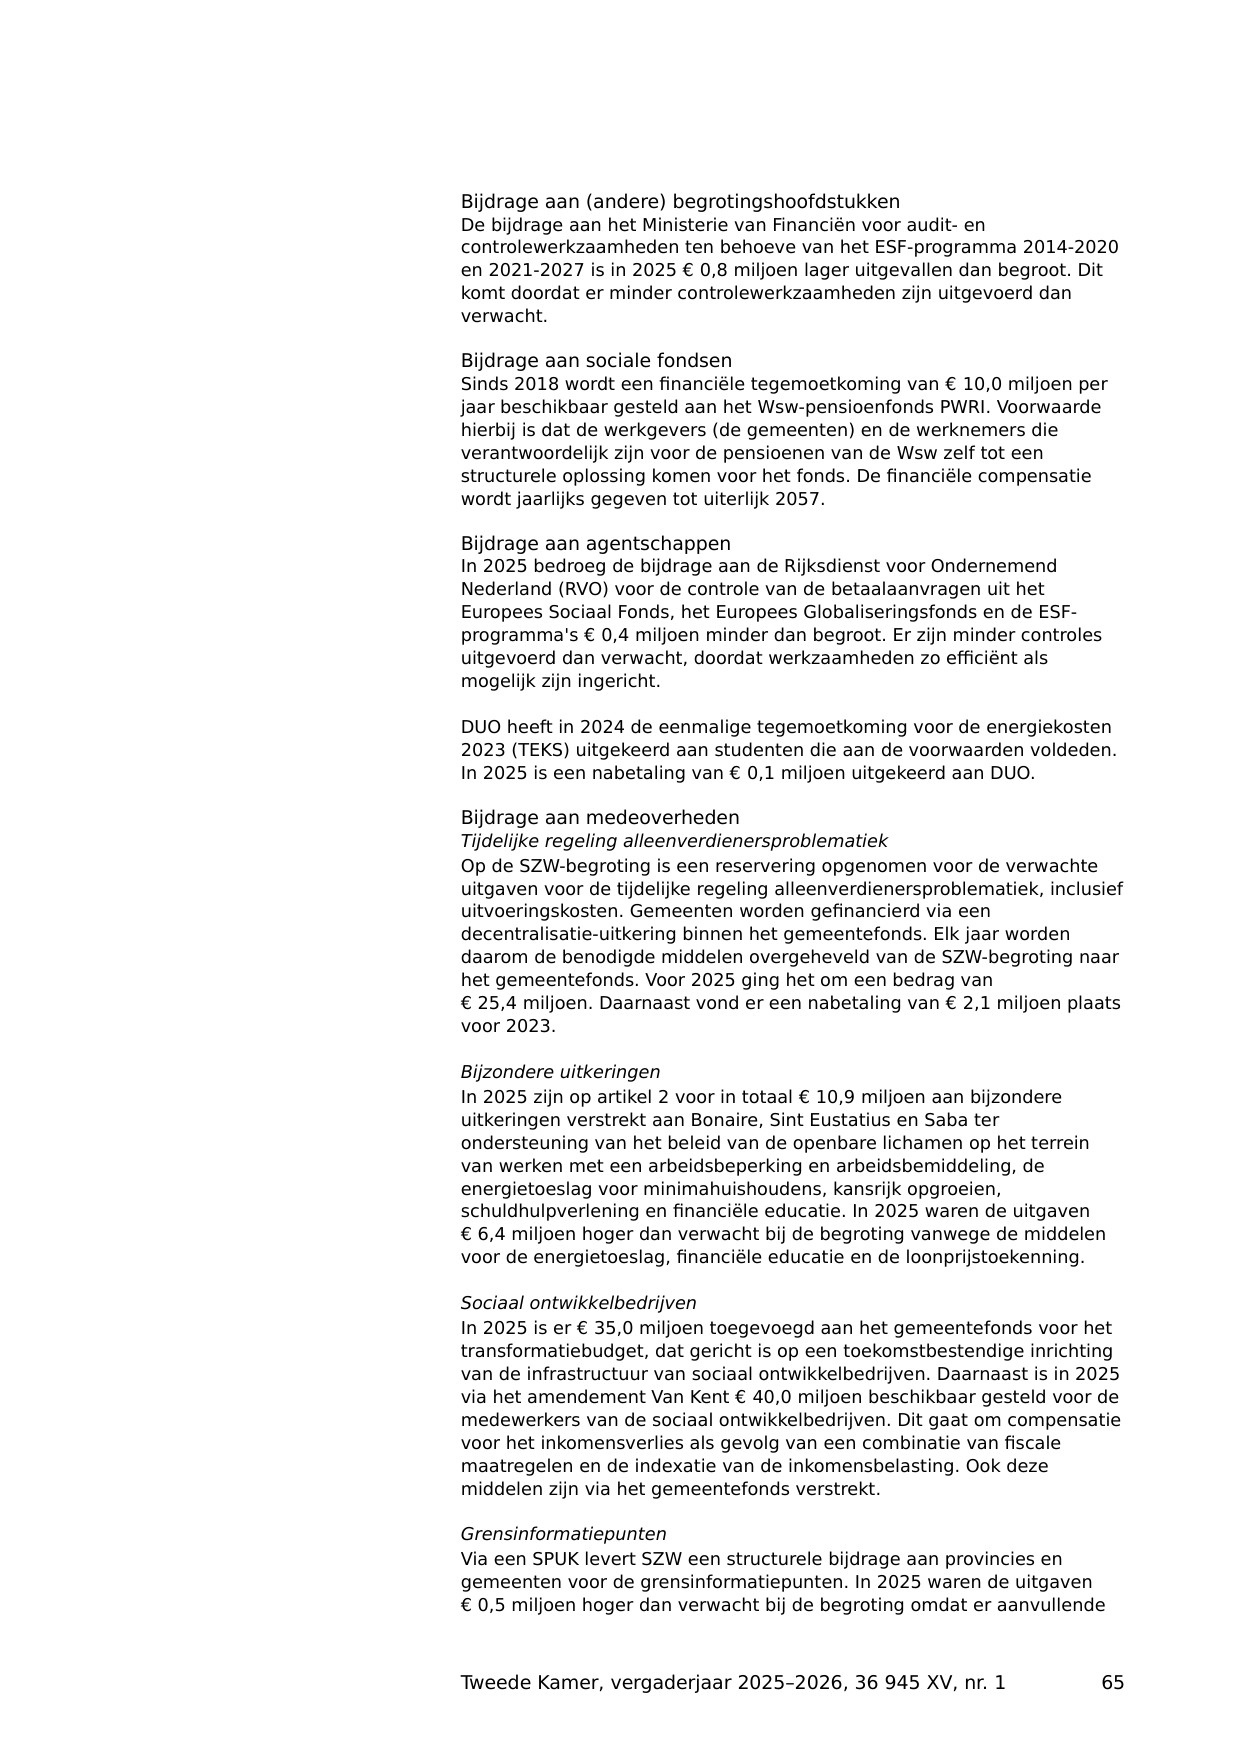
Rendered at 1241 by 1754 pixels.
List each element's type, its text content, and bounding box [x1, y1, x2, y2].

text Sociaal ontwikkelbedrijven [461, 1291, 1125, 1314]
text DUO heeft in 2024 de eenmalige tegemoetkoming voor de energiekosten 2023 (TEKS) uitgekeerd aan studenten die aan de voorwaarden voldeden. In 2025 is een nabetaling van € 0,1 miljoen uitgekeerd aan DUO. [461, 715, 1125, 784]
text In 2025 zĳn op artikel 2 voor in totaal € 10,9 miljoen aan bĳzondere uitkeringen verstrekt aan Bonaire, Sint Eustatius en Saba ter ondersteuning van het beleid van de openbare lichamen op het terrein van werken met een arbeidsbeperking en arbeidsbemiddeling, de energietoeslag voor minimahuishoudens, kansrijk opgroeien, schuldhulpverlening en financiële educatie. In 2025 waren de uitgaven € 6,4 miljoen hoger dan verwacht bij de begroting vanwege de middelen voor de energietoeslag, financiële educatie en de loonprijstoekenning. [461, 1085, 1125, 1268]
title Bijdrage aan (andere) begrotingshoofdstukken [461, 191, 1125, 213]
text In 2025 bedroeg de bijdrage aan de Rijksdienst voor Ondernemend Nederland (RVO) voor de controle van de betaalaanvragen uit het Europees Sociaal Fonds, het Europees Globaliseringsfonds en de ESF-programma's € 0,4 miljoen minder dan begroot. Er zijn minder controles uitgevoerd dan verwacht, doordat werkzaamheden zo efficiënt als mogelijk zijn ingericht. [461, 554, 1125, 692]
title Bijdrage aan agentschappen [461, 533, 1125, 554]
title Bijdrage aan medeoverheden [461, 807, 1125, 829]
title Bijdrage aan sociale fondsen [461, 350, 1125, 372]
text Op de SZW-begroting is een reservering opgenomen voor de verwachte uitgaven voor de tĳdelĳke regeling alleenverdienersproblematiek, inclusief uitvoeringskosten. Gemeenten worden gefinancierd via een decentralisatie-uitkering binnen het gemeentefonds. Elk jaar worden daarom de benodigde middelen overgeheveld van de SZW-begroting naar het gemeentefonds. Voor 2025 ging het om een bedrag van € 25,4 miljoen. Daarnaast vond er een nabetaling van € 2,1 miljoen plaats voor 2023. [461, 854, 1125, 1037]
text Tijdelijke regeling alleenverdienersproblematiek [461, 829, 1125, 852]
text Sinds 2018 wordt een financiële tegemoetkoming van € 10,0 miljoen per jaar beschikbaar gesteld aan het Wsw-pensioenfonds PWRI. Voorwaarde hierbij is dat de werkgevers (de gemeenten) en de werknemers die verantwoordelijk zijn voor de pensioenen van de Wsw zelf tot een structurele oplossing komen voor het fonds. De financiële compensatie wordt jaarlijks gegeven tot uiterlijk 2057. [461, 372, 1125, 510]
text Via een SPUK levert SZW een structurele bijdrage aan provincies en gemeenten voor de grensinformatiepunten. In 2025 waren de uitgaven € 0,5 miljoen hoger dan verwacht bij de begroting omdat er aanvullende [461, 1547, 1125, 1616]
text Grensinformatiepunten [461, 1522, 1125, 1545]
text In 2025 is er € 35,0 miljoen toegevoegd aan het gemeentefonds voor het transformatiebudget, dat gericht is op een toekomstbestendige inrichting van de infrastructuur van sociaal ontwikkelbedrijven. Daarnaast is in 2025 via het amendement Van Kent € 40,0 miljoen beschikbaar gesteld voor de medewerkers van de sociaal ontwikkelbedrijven. Dit gaat om compensatie voor het inkomensverlies als gevolg van een combinatie van fiscale maatregelen en de indexatie van de inkomensbelasting. Ook deze middelen zijn via het gemeentefonds verstrekt. [461, 1316, 1125, 1499]
text Bijzondere uitkeringen [461, 1060, 1125, 1083]
text De bijdrage aan het Ministerie van Financiën voor audit- en controlewerkzaamheden ten behoeve van het ESF-programma 2014-2020 en 2021-2027 is in 2025 € 0,8 miljoen lager uitgevallen dan begroot. Dit komt doordat er minder controlewerkzaamheden zijn uitgevoerd dan verwacht. [461, 213, 1125, 327]
